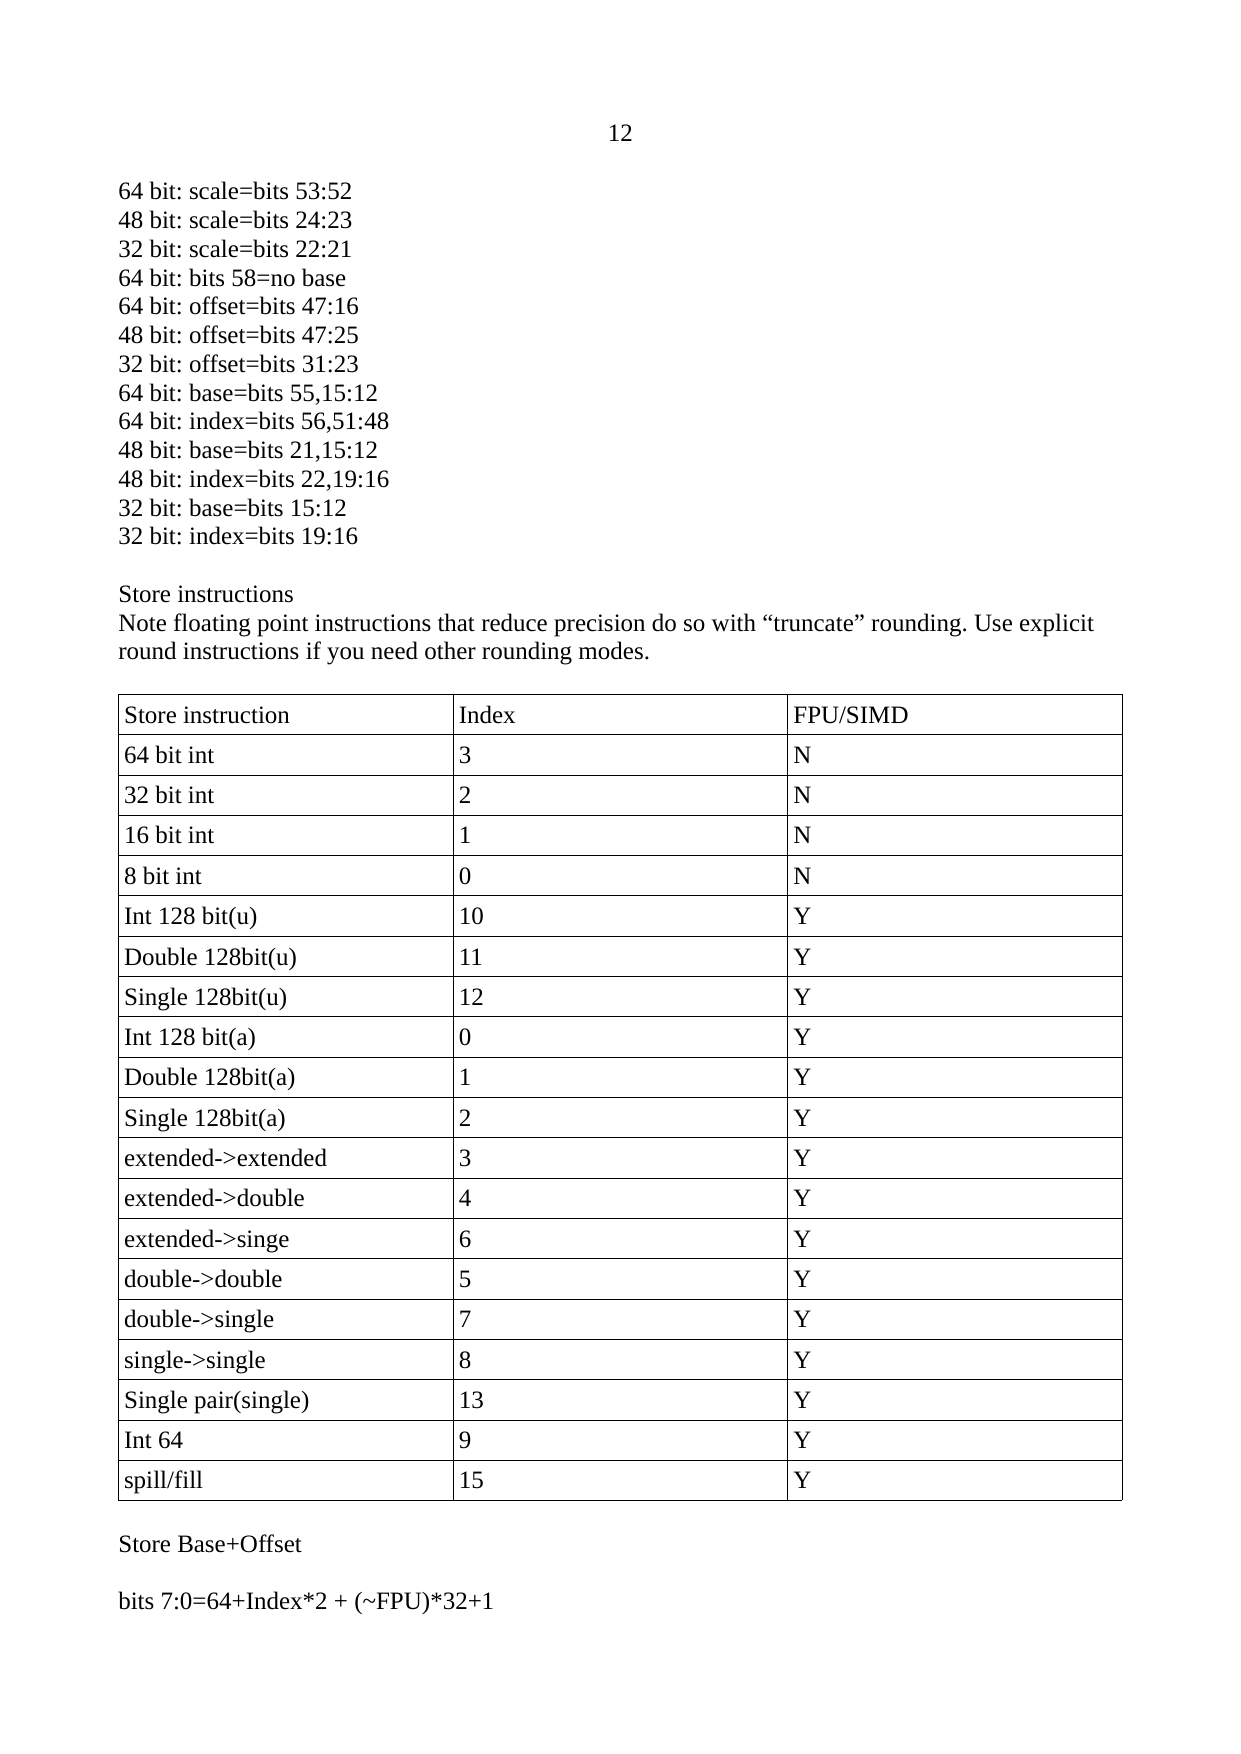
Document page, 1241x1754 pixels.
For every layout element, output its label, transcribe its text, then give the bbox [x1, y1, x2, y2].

table_cell Single 128bit(a) [119, 1098, 453, 1137]
table_cell Single pair(single) [119, 1380, 453, 1419]
table_cell 2 [454, 1098, 787, 1137]
table_header Store instruction [119, 695, 453, 734]
table_cell 4 [454, 1179, 787, 1218]
text Store instructions [118, 579, 1122, 608]
table_cell 6 [454, 1219, 787, 1258]
table_cell double->double [119, 1259, 453, 1298]
text 64 bit: scale=bits 53:52 [118, 176, 1122, 205]
text 32 bit: index=bits 19:16 [118, 521, 1122, 550]
table_cell Y [788, 1380, 1122, 1419]
table_cell Y [788, 1461, 1122, 1500]
table_cell N [788, 816, 1122, 855]
table_cell N [788, 776, 1122, 815]
table_cell Y [788, 1340, 1122, 1379]
table_cell 8 [454, 1340, 787, 1379]
table_cell Int 128 bit(a) [119, 1017, 453, 1057]
table_cell Int 64 [119, 1421, 453, 1460]
table_cell Y [788, 1098, 1122, 1137]
table_cell Y [788, 1300, 1122, 1339]
table_cell 1 [454, 1058, 787, 1097]
table_cell 8 bit int [119, 856, 453, 895]
table_cell Y [788, 1058, 1122, 1097]
table_cell N [788, 735, 1122, 774]
text Store Base+Offset [118, 1529, 1122, 1558]
text bits 7:0=64+Index*2 + (~FPU)*32+1 [118, 1586, 1122, 1615]
table_cell Y [788, 1017, 1122, 1057]
table_cell single->single [119, 1340, 453, 1379]
text 64 bit: offset=bits 47:16 [118, 291, 1122, 320]
table_cell Double 128bit(a) [119, 1058, 453, 1097]
table_cell Int 128 bit(u) [119, 896, 453, 936]
table_cell extended->double [119, 1179, 453, 1218]
table_cell Y [788, 1179, 1122, 1218]
table_cell double->single [119, 1300, 453, 1339]
table_cell Y [788, 896, 1122, 936]
table_cell 64 bit int [119, 735, 453, 774]
text 64 bit: base=bits 55,15:12 [118, 378, 1122, 406]
table_header FPU/SIMD [788, 695, 1122, 734]
table_cell 10 [454, 896, 787, 936]
text 48 bit: base=bits 21,15:12 [118, 435, 1122, 464]
text 48 bit: scale=bits 24:23 [118, 205, 1122, 234]
table_cell Single 128bit(u) [119, 977, 453, 1016]
table_cell Double 128bit(u) [119, 937, 453, 976]
table_cell 11 [454, 937, 787, 976]
table_cell 3 [454, 735, 787, 774]
table_header Index [454, 695, 787, 734]
table_cell Y [788, 1421, 1122, 1460]
table_cell Y [788, 1259, 1122, 1298]
table_cell 13 [454, 1380, 787, 1419]
table_cell 5 [454, 1259, 787, 1298]
table_cell Y [788, 977, 1122, 1016]
table_cell extended->extended [119, 1138, 453, 1178]
text Note floating point instructions that reduce precision do so with “truncate” rounding. Use explicit round instructions if you need other rounding modes. [118, 608, 1122, 665]
text 64 bit: index=bits 56,51:48 [118, 406, 1122, 435]
text 32 bit: base=bits 15:12 [118, 493, 1122, 521]
table_cell 0 [454, 856, 787, 895]
table_cell 7 [454, 1300, 787, 1339]
table_cell 32 bit int [119, 776, 453, 815]
table_cell extended->singe [119, 1219, 453, 1258]
table_cell 16 bit int [119, 816, 453, 855]
text 48 bit: index=bits 22,19:16 [118, 464, 1122, 493]
table_cell N [788, 856, 1122, 895]
table_cell Y [788, 1138, 1122, 1178]
table_cell 9 [454, 1421, 787, 1460]
text 32 bit: scale=bits 22:21 [118, 234, 1122, 263]
text 48 bit: offset=bits 47:25 [118, 320, 1122, 349]
table_cell 3 [454, 1138, 787, 1178]
table_cell 12 [454, 977, 787, 1016]
table_cell Y [788, 937, 1122, 976]
text 32 bit: offset=bits 31:23 [118, 349, 1122, 378]
table_cell 15 [454, 1461, 787, 1500]
table_cell 2 [454, 776, 787, 815]
table_cell 0 [454, 1017, 787, 1057]
table_cell Y [788, 1219, 1122, 1258]
table_cell spill/fill [119, 1461, 453, 1500]
table_cell 1 [454, 816, 787, 855]
text 64 bit: bits 58=no base [118, 263, 1122, 291]
